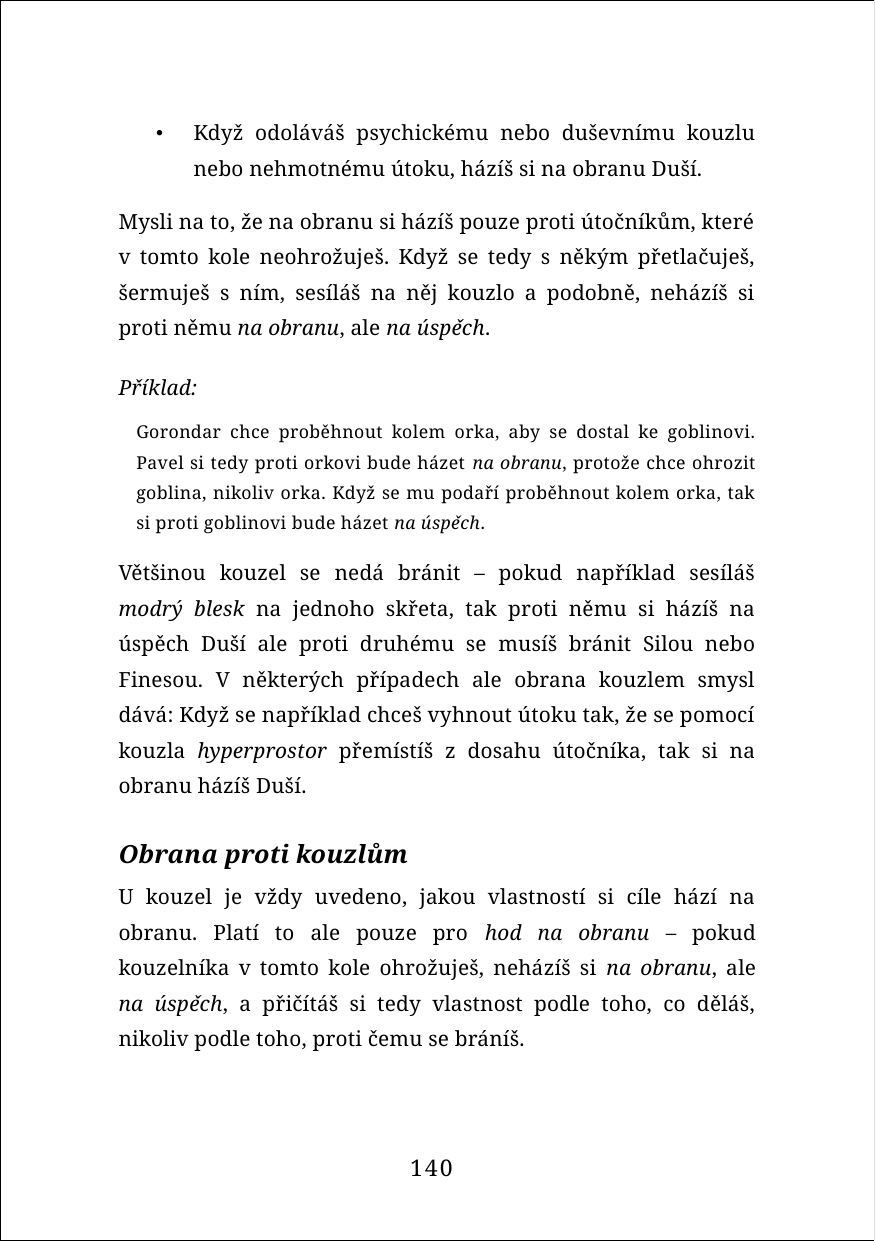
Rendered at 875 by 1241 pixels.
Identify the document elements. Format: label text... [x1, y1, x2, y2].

text Příklad: [118, 373, 756, 401]
text Většinou kouzel se nedá bránit – pokud například sesíláš modrý blesk na jednoho skřeta, tak proti němu si házíš na úspěch Duší ale proti druhému se musíš bránit Silou nebo Finesou. V některých případech ale obrana kouzlem smysl dává: Když se například chceš vyhnout útoku tak, že se pomocí kouzla hyperprostor přemístíš z dosahu útočníka, tak si na obranu házíš Duší. [118, 558, 756, 800]
subtitle Obrana proti kouzlům [118, 837, 756, 871]
text U kouzel je vždy uvedeno, jakou vlastností si cíle hází na obranu. Platí to ale pouze pro hod na obranu – pokud kouzelníka v tomto kole ohrožuješ, neházíš si na obranu, ale na úspěch, a přičítáš si tedy vlastnost podle toho, co děláš, nikoliv podle toho, proti čemu se bráníš. [118, 882, 756, 1053]
list Když odoláváš psychickému nebo duševnímu kouzlu nebo nehmotnému útoku, házíš si na obranu Duší. [156, 118, 756, 182]
text Gorondar chce proběhnout kolem orka, aby se dostal ke goblinovi. Pavel si tedy proti orkovi bude házet na obranu, protože chce ohrozit goblina, nikoliv orka. Když se mu podaří proběhnout kolem orka, tak si proti goblinovi bude házet na úspěch. [136, 420, 756, 535]
text Mysli na to, že na obranu si házíš pouze proti útočníkům, které v tomto kole neohrožuješ. Když se tedy s někým přetlačuješ, šermuješ s ním, sesíláš na něj kouzlo a podobně, neházíš si proti němu na obranu, ale na úspěch. [118, 207, 756, 342]
